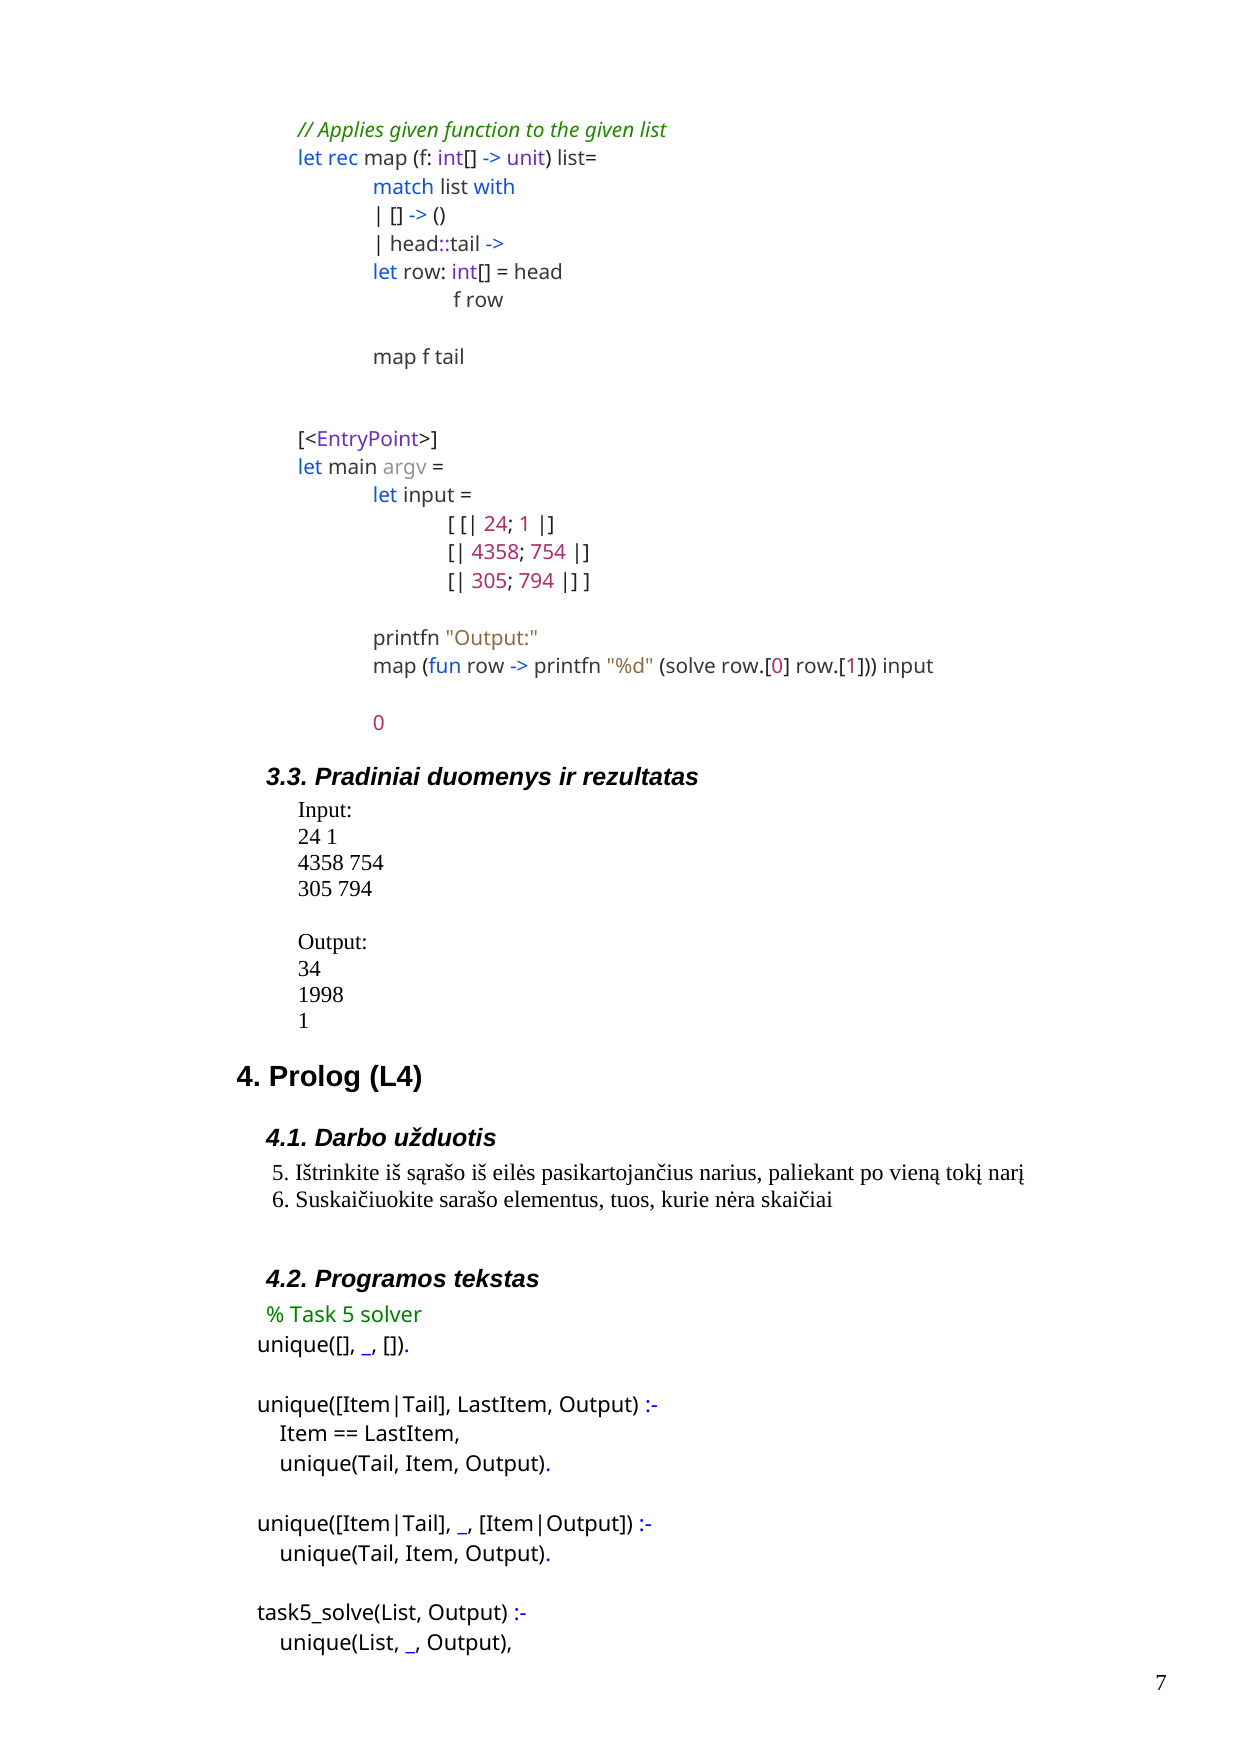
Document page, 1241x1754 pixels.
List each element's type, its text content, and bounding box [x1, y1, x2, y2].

subtitle Programos tekstas [266, 1264, 1181, 1293]
subtitle Darbo užduotis [266, 1123, 1181, 1152]
text 34 [148, 954, 1181, 981]
text 4358 754 [148, 849, 1181, 876]
text task5_solve(List, Output) :- [148, 1597, 1181, 1627]
text // Applies given function to the given list let rec map (f: int[] -> unit) list= match list with | [] -> () | head::tail -> let row: int[] = head f row map f tail [<EntryPoint>] let main argv = let input = [ [| 24; 1 |] [| 4358; 754 |] [| 305; 794 |] ] printfn "Output:" map (fun row -> printfn "%d" (solve row.[0] row.[1])) input 0 [148, 89, 1181, 736]
text unique(List, _, Output), [148, 1627, 1181, 1657]
text 1 [148, 1007, 1181, 1034]
text Output: [148, 928, 1181, 954]
text Item == LastItem, [148, 1418, 1181, 1448]
text Input: [148, 796, 1181, 823]
subtitle Pradiniai duomenys ir rezultatas [266, 761, 1181, 790]
text unique([Item|Tail], _, [Item|Output]) :- [148, 1508, 1181, 1537]
text unique(Tail, Item, Output). [148, 1448, 1181, 1478]
text unique(Tail, Item, Output). [148, 1537, 1181, 1567]
text 24 1 [148, 823, 1181, 849]
text 5. Ištrinkite iš sąrašo iš eilės pasikartojančius narius, paliekant po vieną tokį narį [266, 1158, 1181, 1185]
text 1998 [148, 981, 1181, 1007]
text 305 794 [148, 876, 1181, 902]
text unique([Item|Tail], LastItem, Output) :- [148, 1389, 1181, 1418]
text 6. Suskaičiuokite sarašo elementus, tuos, kurie nėra skaičiai [266, 1185, 1181, 1212]
subtitle Prolog (L4) [236, 1059, 1181, 1092]
text % Task 5 solver [266, 1299, 1181, 1329]
text unique([], _, []). [148, 1329, 1181, 1359]
